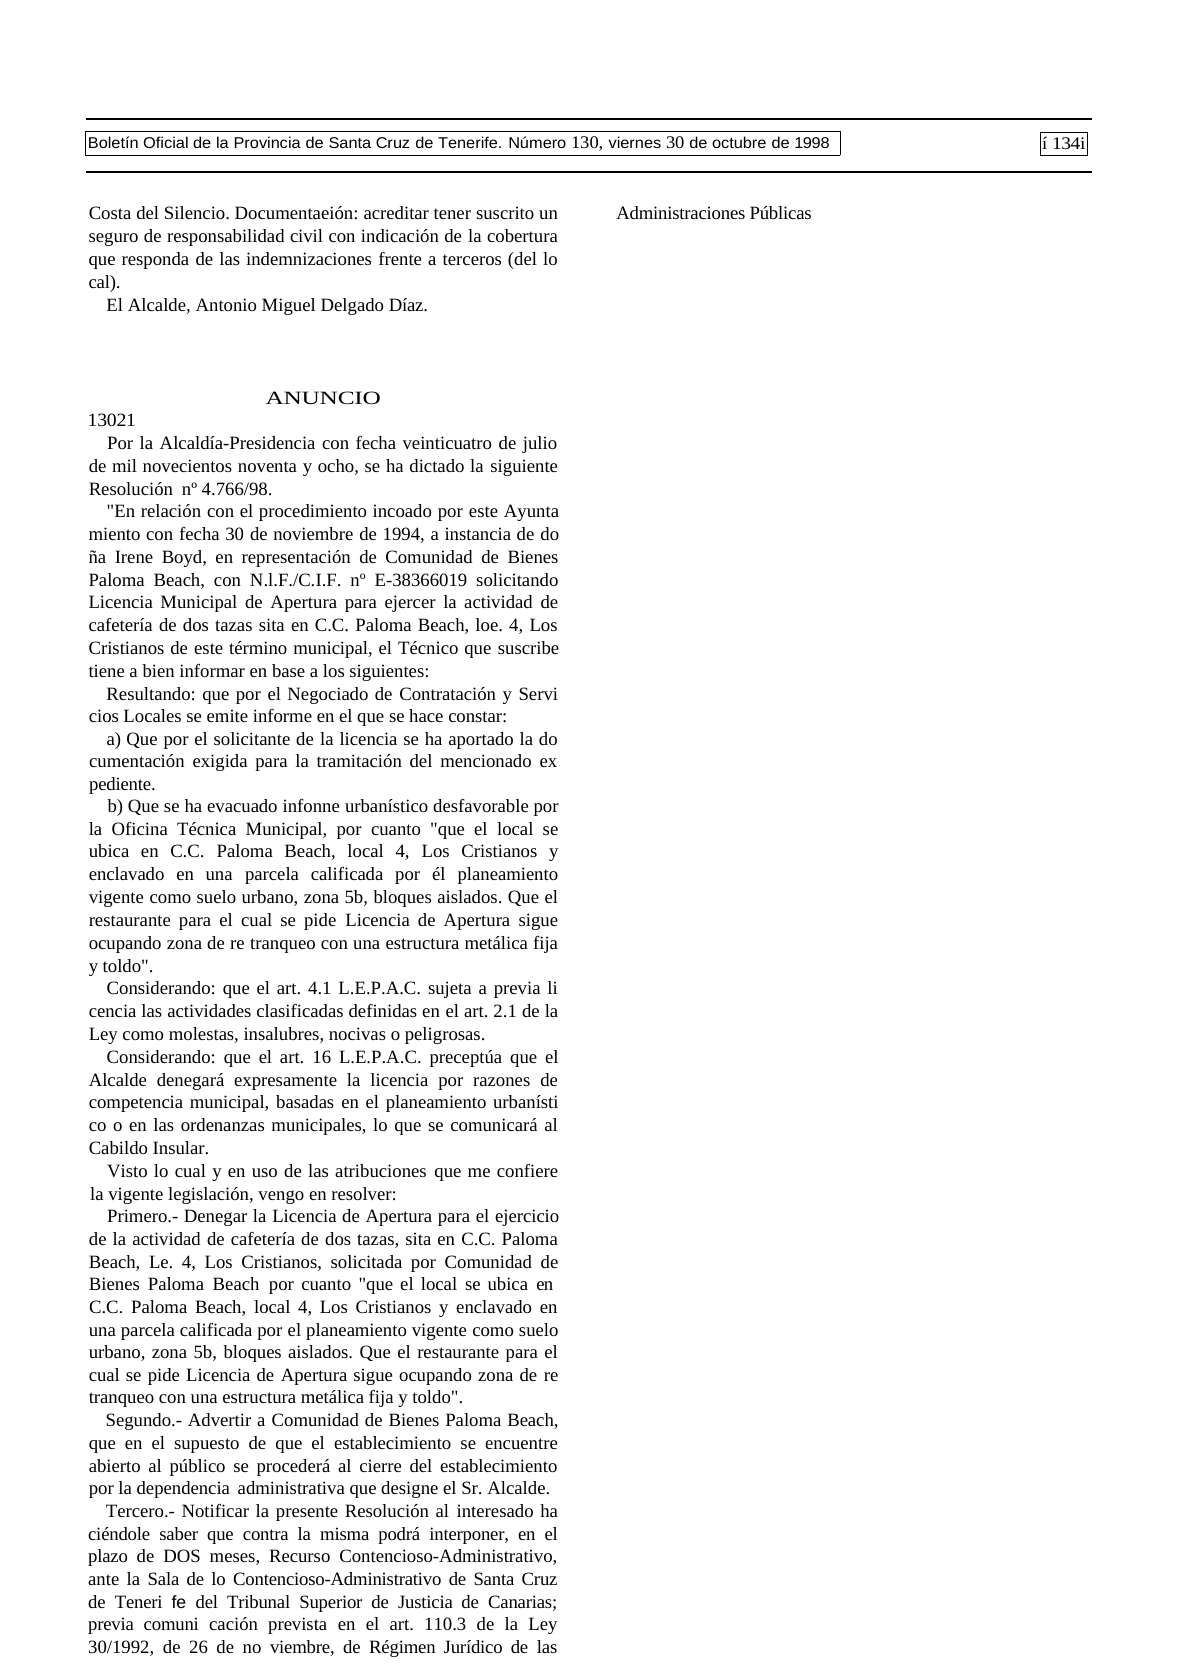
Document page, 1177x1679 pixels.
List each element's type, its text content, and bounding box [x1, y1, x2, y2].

text Resultando: que por el Negociado de Contratación y Servi­ cios Locales se emite informe en el que se hace constar: [88, 683, 558, 727]
text El Alcalde, Antonio Miguel Delgado Díaz. [106, 294, 563, 316]
text ANUNCIO [263, 387, 383, 409]
text 13021 [87, 409, 563, 431]
text Visto lo cual y en uso de las atribuciones que me confiere la vigente legislación, vengo en resolver: [90, 1160, 558, 1204]
text Administraciones Públicas [616, 202, 1096, 224]
text Tercero.- Notificar la presente Resolución al interesado ha­ ciéndole saber que contra la misma podrá interponer, en el plazo de DOS meses, Recurso Contencioso-Administrativo, ante la Sala de lo Contencioso-Administrativo de Santa Cruz de Teneri­ fe del Tribunal Superior de Justicia de Canarias; previa comuni­ cación prevista en el art. 110.3 de la Ley 30/1992, de 26 de no­ viembre, de Régimen Jurídico de las [88, 1500, 558, 1657]
list Que se ha evacuado infonne urbanístico desfavorable por la Oficina Técnica Municipal, por cuanto "que el local se ubica en C.C. Paloma Beach, local 4, Los Cristianos y enclavado en una parcela calificada por él planeamiento vigente como suelo urbano, zona 5b, bloques aislados. Que el restaurante para el cual se pide Licencia de Apertura sigue ocupando zona de re­ tranqueo con una estructura metálica fija y toldo". [88, 795, 558, 976]
text Considerando: que el art. 4.1 L.E.P.A.C. sujeta a previa li­ cencia las actividades clasificadas definidas en el art. 2.1 de la Ley como molestas, insalubres, nocivas o peligrosas. [88, 977, 558, 1044]
text C.C. Paloma Beach, local 4, Los Cristianos y enclavado en una parcela calificada por el planeamiento vigente como suelo urbano, zona 5b, bloques aislados. Que el restaurante para el cual se pide Licencia de Apertura sigue ocupando zona de re­ tranqueo con una estructura metálica fija y toldo". [88, 1296, 558, 1408]
list Que por el solicitante de la licencia se ha aportado la do­ cumentación exigida para la tramitación del mencionado ex­ pediente. [89, 728, 558, 794]
text Segundo.- Advertir a Comunidad de Bienes Paloma Beach, que en el supuesto de que el establecimiento se encuentre abierto al público se procederá al cierre del establecimiento por la dependencia administrativa que designe el Sr. Alcalde. [88, 1409, 559, 1499]
text "En relación con el procedimiento incoado por este Ayunta­ miento con fecha 30 de noviembre de 1994, a instancia de do­ ña Irene Boyd, en representación de Comunidad de Bienes Paloma Beach, con N.l.F./C.I.F. nº E-38366019 solicitando Licencia Municipal de Apertura para ejercer la actividad de cafetería de dos tazas sita en C.C. Paloma Beach, loe. 4, Los Cristianos de este término municipal, el Técnico que suscribe tiene a bien informar en base a los siguientes: [88, 500, 559, 681]
text Costa del Silencio. Documentaeión: acreditar tener suscrito un seguro de responsabilidad civil con indicación de la cobertura que responda de las indemnizaciones frente a terceros (del lo­ cal). [88, 202, 558, 292]
text Considerando: que el art. 16 L.E.P.A.C. preceptúa que el Alcalde denegará expresamente la licencia por razones de competencia municipal, basadas en el planeamiento urbanísti­ co o en las ordenanzas municipales, lo que se comunicará al Cabildo Insular. [88, 1046, 559, 1158]
text Por la Alcaldía-Presidencia con fecha veinticuatro de julio de mil novecientos noventa y ocho, se ha dictado la siguiente Resolución nº 4.766/98. [88, 432, 558, 499]
text Primero.- Denegar la Licencia de Apertura para el ejercicio de la actividad de cafetería de dos tazas, sita en C.C. Paloma Beach, Le. 4, Los Cristianos, solicitada por Comunidad de Bienes Paloma Beach por cuanto "que el local se ubica en [89, 1205, 559, 1295]
